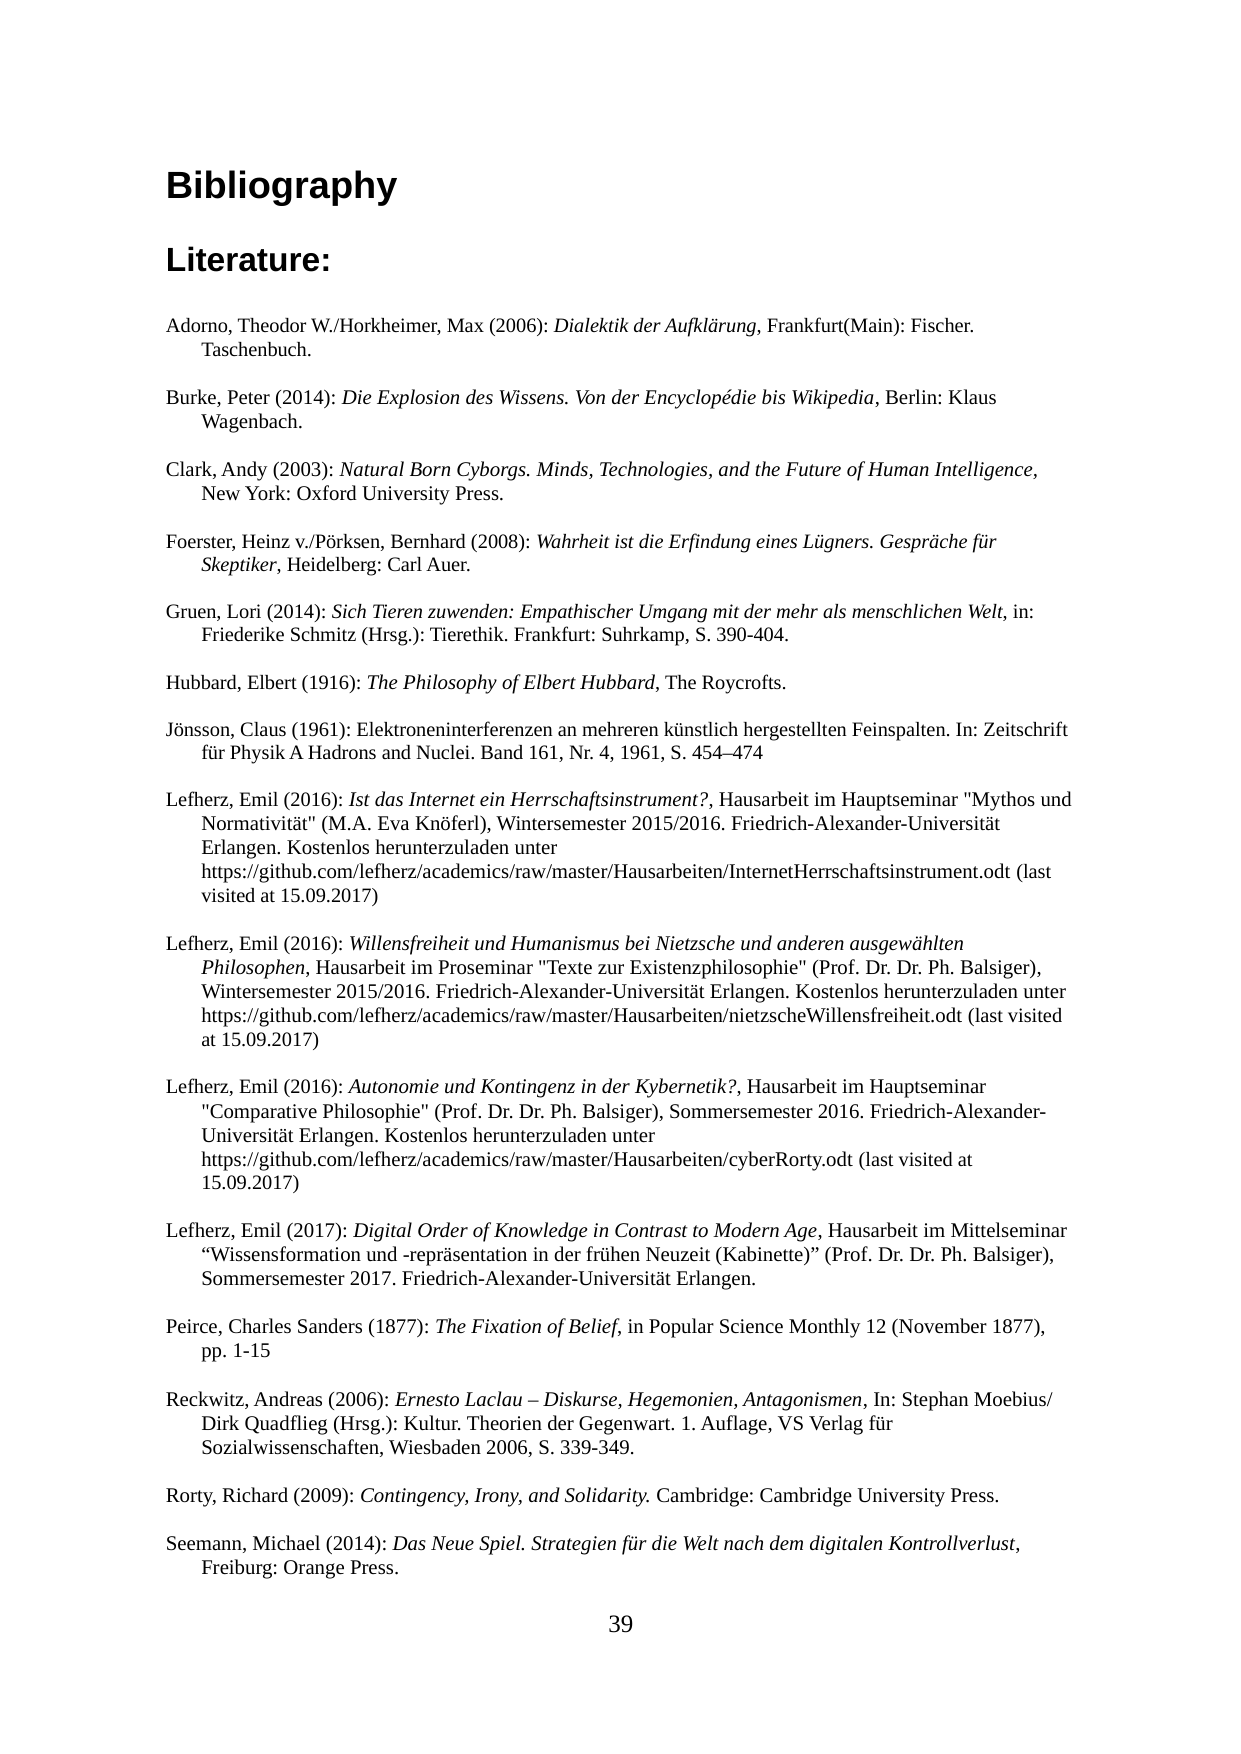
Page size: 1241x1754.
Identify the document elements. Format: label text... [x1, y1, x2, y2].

text Adorno, Theodor W./Horkheimer, Max (2006): Dialektik der Aufklärung, Frankfurt(Main): Fischer. Taschenbuch. [166, 314, 1075, 361]
text Gruen, Lori (2014): Sich Tieren zuwenden: Empathischer Umgang mit der mehr als menschlichen Welt, in: Friederike Schmitz (Hrsg.): Tierethik. Frankfurt: Suhrkamp, S. 390-404. [166, 599, 1075, 646]
text Foerster, Heinz v./Pörksen, Bernhard (2008): Wahrheit ist die Erfindung eines Lügners. Gespräche für Skeptiker, Heidelberg: Carl Auer. [166, 529, 1075, 576]
text Reckwitz, Andreas (2006): Ernesto Laclau – Diskurse, Hegemonien, Antagonismen, In: Stephan Moebius/ Dirk Quadflieg (Hrsg.): Kultur. Theorien der Gegenwart. 1. Auflage, VS Verlag für Sozialwissenschaften, Wiesbaden 2006, S. 339-349. [166, 1387, 1075, 1459]
text Burke, Peter (2014): Die Explosion des Wissens. Von der Encyclopédie bis Wikipedia, Berlin: Klaus Wagenbach. [166, 385, 1075, 433]
text Seemann, Michael (2014): Das Neue Spiel. Strategien für die Welt nach dem digitalen Kontrollverlust, Freiburg: Orange Press. [166, 1531, 1075, 1579]
subtitle Literature: [166, 239, 1075, 278]
text Lefherz, Emil (2016): Ist das Internet ein Herrschaftsinstrument?, Hausarbeit im Hauptseminar "Mythos und Normativität" (M.A. Eva Knöferl), Wintersemester 2015/2016. Friedrich-Alexander-Universität Erlangen. Kostenlos herunterzuladen unter https://github.com/lefherz/academics/raw/master/Hausarbeiten/InternetHerrschaftsinstrument.odt (last visited at 15.09.2017) [166, 787, 1075, 907]
text Hubbard, Elbert (1916): The Philosophy of Elbert Hubbard, The Roycrofts. [166, 670, 1075, 694]
text Lefherz, Emil (2017): Digital Order of Knowledge in Contrast to Modern Age, Hausarbeit im Mittelseminar “Wissensformation und -repräsentation in der frühen Neuzeit (Kabinette)” (Prof. Dr. Dr. Ph. Balsiger), Sommersemester 2017. Friedrich-Alexander-Universität Erlangen. [166, 1218, 1075, 1290]
text Jönsson, Claus (1961): Elektroneninterferenzen an mehreren künstlich hergestellten Feinspalten. In: Zeitschrift für Physik A Hadrons and Nuclei. Band 161, Nr. 4, 1961, S. 454–474 [166, 717, 1075, 764]
text Rorty, Richard (2009): Contingency, Irony, and Solidarity. Cambridge: Cambridge University Press. [166, 1483, 1075, 1507]
text Lefherz, Emil (2016): Willensfreiheit und Humanismus bei Nietzsche und anderen ausgewählten Philosophen, Hausarbeit im Proseminar "Texte zur Existenzphilosophie" (Prof. Dr. Dr. Ph. Balsiger), Wintersemester 2015/2016. Friedrich-Alexander-Universität Erlangen. Kostenlos herunterzuladen unter https://github.com/lefherz/academics/raw/master/Hausarbeiten/nietzscheWillensfreiheit.odt (last visited at 15.09.2017) [166, 931, 1075, 1050]
subtitle Bibliography [166, 162, 1075, 206]
text Clark, Andy (2003): Natural Born Cyborgs. Minds, Technologies, and the Future of Human Intelligence, New York: Oxford University Press. [166, 457, 1075, 505]
text Lefherz, Emil (2016): Autonomie und Kontingenz in der Kybernetik?, Hausarbeit im Hauptseminar "Comparative Philosophie" (Prof. Dr. Dr. Ph. Balsiger), Sommersemester 2016. Friedrich-Alexander-Universität Erlangen. Kostenlos herunterzuladen unter https://github.com/lefherz/academics/raw/master/Hausarbeiten/cyberRorty.odt (last visited at 15.09.2017) [166, 1074, 1075, 1194]
text Peirce, Charles Sanders (1877): The Fixation of Belief, in Popular Science Monthly 12 (November 1877), pp. 1-15 [166, 1314, 1075, 1362]
